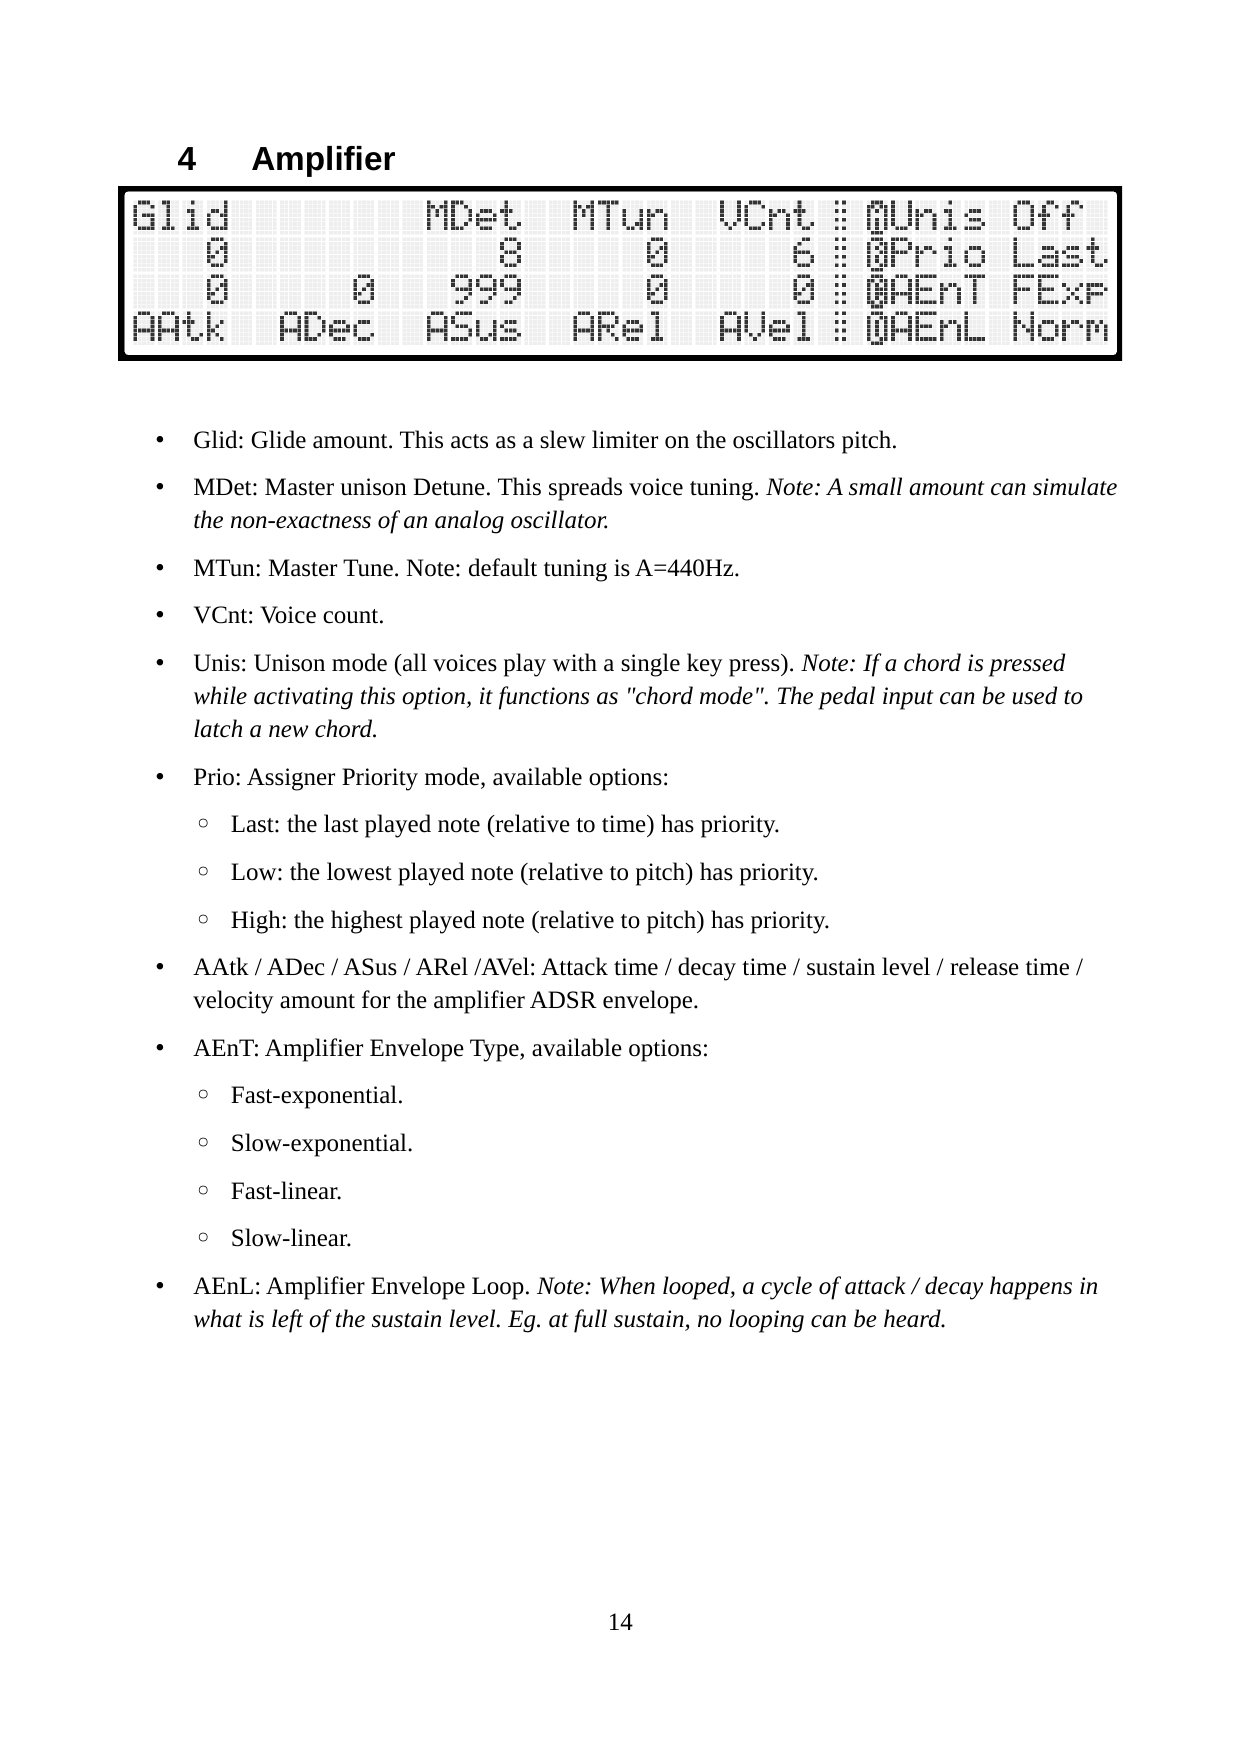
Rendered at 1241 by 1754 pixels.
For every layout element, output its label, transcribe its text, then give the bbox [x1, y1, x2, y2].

list Prio: Assigner Priority mode, available options: [156, 762, 1122, 791]
list Unis: Unison mode (all voices play with a single key press). Note: If a chord is pressed while activating this option, it functions as "chord mode". The pedal input can be used to latch a new chord. [156, 648, 1122, 743]
list Fast-exponential. [193, 1081, 1122, 1109]
list MDet: Master unison Detune. This spreads voice tuning. Note: A small amount can simulate the non-exactness of an analog oscillator. [156, 472, 1122, 534]
list Slow-exponential. [193, 1128, 1122, 1157]
list Last: the last played note (relative to time) has priority. [193, 809, 1122, 838]
list AEnT: Amplifier Envelope Type, available options: [156, 1033, 1122, 1062]
list MTun: Master Tune. Note: default tuning is A=440Hz. [156, 553, 1122, 582]
subtitle Amplifier [177, 139, 1122, 177]
list AEnL: Amplifier Envelope Loop. Note: When looped, a cycle of attack / decay happens in what is left of the sustain level. Eg. at full sustain, no looping can be heard. [156, 1271, 1122, 1333]
picture [118, 186, 1123, 361]
list Fast-linear. [193, 1176, 1122, 1204]
list VCnt: Voice count. [156, 601, 1122, 629]
list High: the highest played note (relative to pitch) has priority. [193, 905, 1122, 933]
list Glid: Glide amount. This acts as a slew limiter on the oscillators pitch. [156, 425, 1122, 453]
list AAtk / ADec / ASus / ARel /AVel: Attack time / decay time / sustain level / release time / velocity amount for the amplifier ADSR envelope. [156, 952, 1122, 1014]
list Low: the lowest played note (relative to pitch) has priority. [193, 857, 1122, 886]
list Slow-linear. [193, 1223, 1122, 1252]
